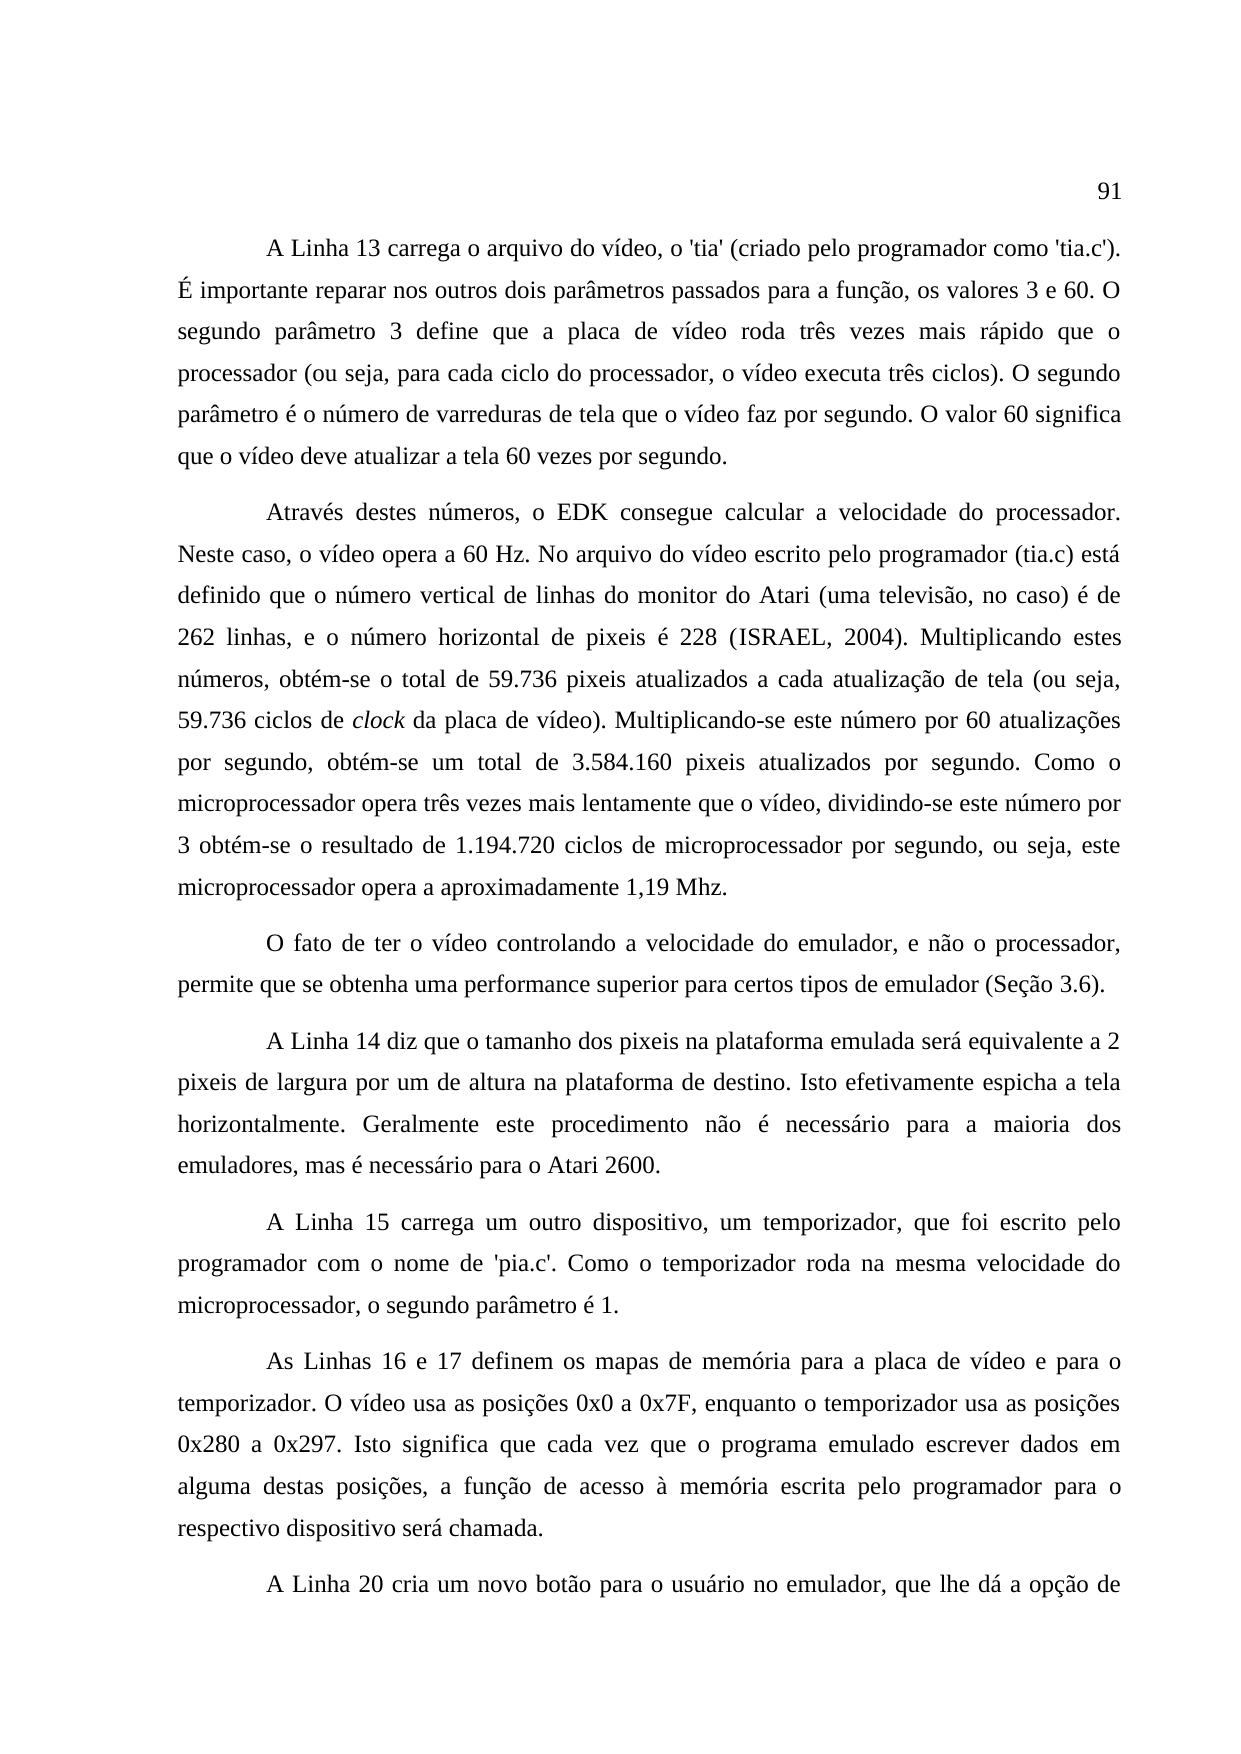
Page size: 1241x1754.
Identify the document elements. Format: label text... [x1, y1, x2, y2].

text A Linha 20 cria um novo botão para o usuário no emulador, que lhe dá a opção de [177, 1570, 1122, 1598]
text A Linha 14 diz que o tamanho dos pixeis na plataforma emulada será equivalente a 2 pixeis de largura por um de altura na plataforma de destino. Isto efetivamente espicha a tela horizontalmente. Geralmente este procedimento não é necessário para a maioria dos emuladores, mas é necessário para o Atari 2600. [177, 1027, 1122, 1179]
text Através destes números, o EDK consegue calcular a velocidade do processador. Neste caso, o vídeo opera a 60 Hz. No arquivo do vídeo escrito pelo programador (tia.c) está definido que o número vertical de linhas do monitor do Atari (uma televisão, no caso) é de 262 linhas, e o número horizontal de pixeis é 228 (ISRAEL, 2004). Multiplicando estes números, obtém-se o total de 59.736 pixeis atualizados a cada atualização de tela (ou seja, 59.736 ciclos de clock da placa de vídeo). Multiplicando-se este número por 60 atualizações por segundo, obtém-se um total de 3.584.160 pixeis atualizados por segundo. Como o microprocessador opera três vezes mais lentamente que o vídeo, dividindo-se este número por 3 obtém-se o resultado de 1.194.720 ciclos de microprocessador por segundo, ou seja, este microprocessador opera a aproximadamente 1,19 Mhz. [177, 498, 1122, 900]
text O fato de ter o vídeo controlando a velocidade do emulador, e não o processador, permite que se obtenha uma performance superior para certos tipos de emulador (Seção 3.6). [177, 929, 1122, 998]
text A Linha 15 carrega um outro dispositivo, um temporizador, que foi escrito pelo programador com o nome de 'pia.c'. Como o temporizador roda na mesma velocidade do microprocessador, o segundo parâmetro é 1. [177, 1208, 1122, 1319]
text A Linha 13 carrega o arquivo do vídeo, o 'tia' (criado pelo programador como 'tia.c'). É importante reparar nos outros dois parâmetros passados para a função, os valores 3 e 60. O segundo parâmetro 3 define que a placa de vídeo roda três vezes mais rápido que o processador (ou seja, para cada ciclo do processador, o vídeo executa três ciclos). O segundo parâmetro é o número de varreduras de tela que o vídeo faz por segundo. O valor 60 significa que o vídeo deve atualizar a tela 60 vezes por segundo. [177, 234, 1122, 470]
text As Linhas 16 e 17 definem os mapas de memória para a placa de vídeo e para o temporizador. O vídeo usa as posições 0x0 a 0x7F, enquanto o temporizador usa as posições 0x280 a 0x297. Isto significa que cada vez que o programa emulado escrever dados em alguma destas posições, a função de acesso à memória escrita pelo programador para o respectivo dispositivo será chamada. [177, 1347, 1122, 1541]
